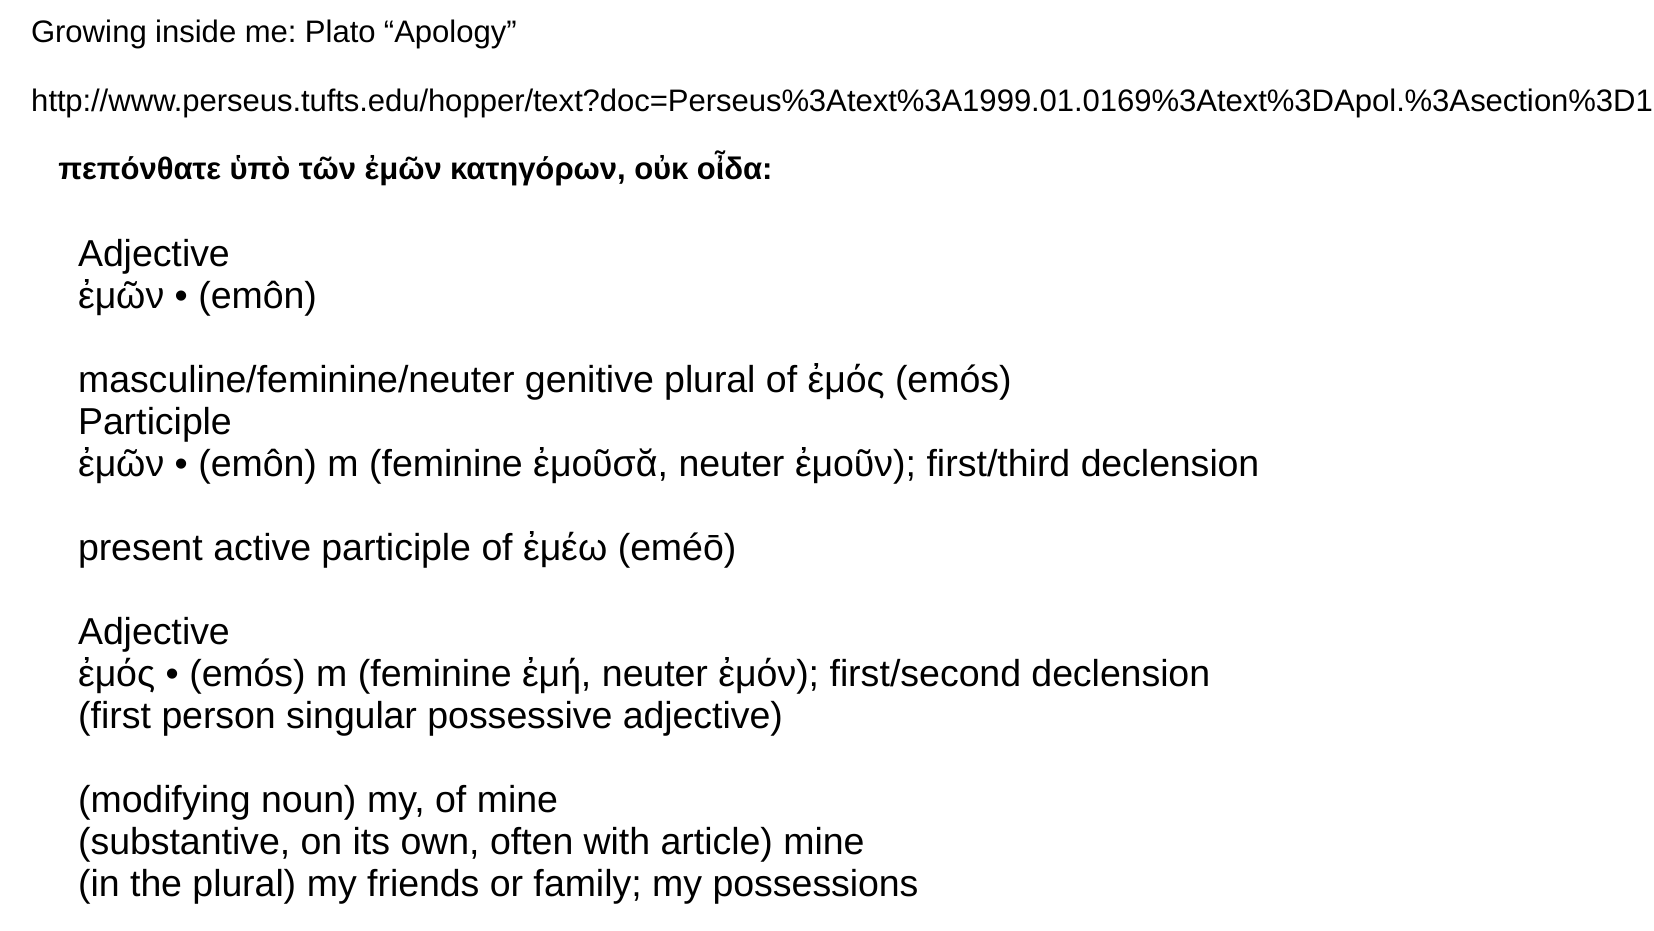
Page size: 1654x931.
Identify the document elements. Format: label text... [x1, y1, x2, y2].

text_box πεπόνθατε ὑπὸ τῶν ἐμῶν κατηγόρων, οὐκ οἶδα: [43, 109, 788, 263]
text_box Adjective ἐμῶν • (emôn) masculine/feminine/neuter genitive plural of ἐμός (emós) Participle ἐμῶν • (emôn) m (feminine ἐμοῦσᾰ, neuter ἐμοῦν); first/third declension present active participle of ἐμέω (eméō) Adjective ἐμός • (emós) m (feminine ἐμή, neuter ἐμόν); first/second declension (first person singular possessive adjective) (modifying noun) my, of mine (substantive, on its own, often with article) mine (in the plural) my friends or family; my possessions [63, 225, 1276, 912]
text_box Growing inside me: Plato “Apology” http://www.perseus.tufts.edu/hopper/text?doc=Perseus%3Atext%3A1999.01.0169%3Atext%3DApol.%3Asection%3D17a [16, 7, 1654, 126]
